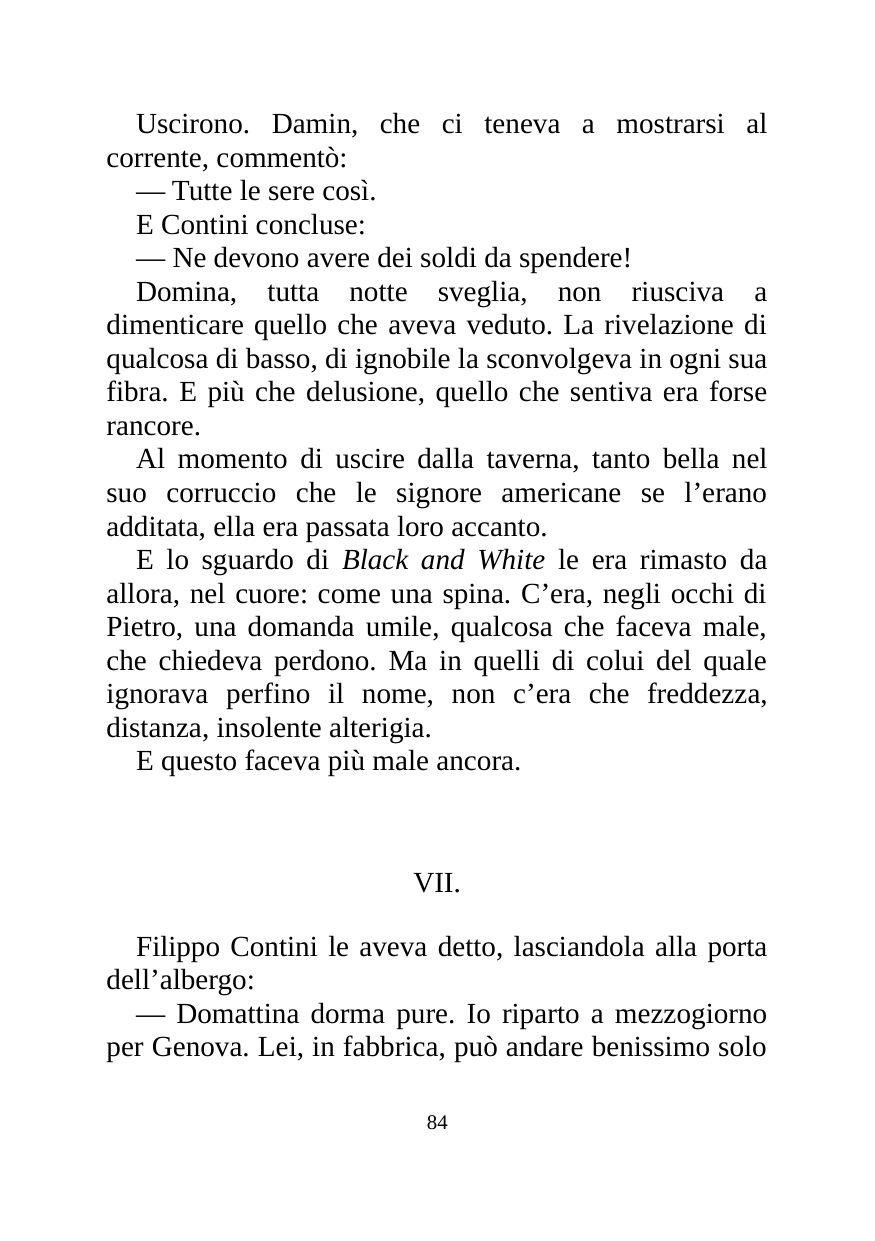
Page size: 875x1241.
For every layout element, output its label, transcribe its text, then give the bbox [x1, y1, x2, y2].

text — Ne devono avere dei soldi da spendere! [106, 240, 768, 274]
text Uscirono. Damin, che ci teneva a mostrarsi al corrente, commentò: [106, 106, 768, 173]
text E Contini concluse: [106, 207, 768, 240]
text E questo faceva più male ancora. [106, 743, 768, 777]
text — Domattina dorma pure. Io riparto a mezzogiorno per Genova. Lei, in fabbrica, può andare benissimo solo [106, 996, 768, 1063]
text Domina, tutta notte sveglia, non riusciva a dimenticare quello che aveva veduto. La rivelazione di qualcosa di basso, di ignobile la sconvolgeva in ogni sua fibra. E più che delusione, quello che sentiva era forse rancore. [106, 274, 768, 442]
text Filippo Contini le aveva detto, lasciandola alla porta dell’albergo: [106, 929, 768, 996]
text Al momento di uscire dalla taverna, tanto bella nel suo corruccio che le signore americane se l’erano additata, ella era passata loro accanto. [106, 442, 768, 542]
text E lo sguardo di Black and White le era rimasto da allora, nel cuore: come una spina. C’era, negli occhi di Pietro, una domanda umile, qualcosa che faceva male, che chiedeva perdono. Ma in quelli di colui del quale ignorava perfino il nome, non c’era che freddezza, distanza, insolente alterigia. [106, 542, 768, 743]
subtitle VII. [106, 866, 768, 899]
text — Tutte le sere così. [106, 173, 768, 207]
